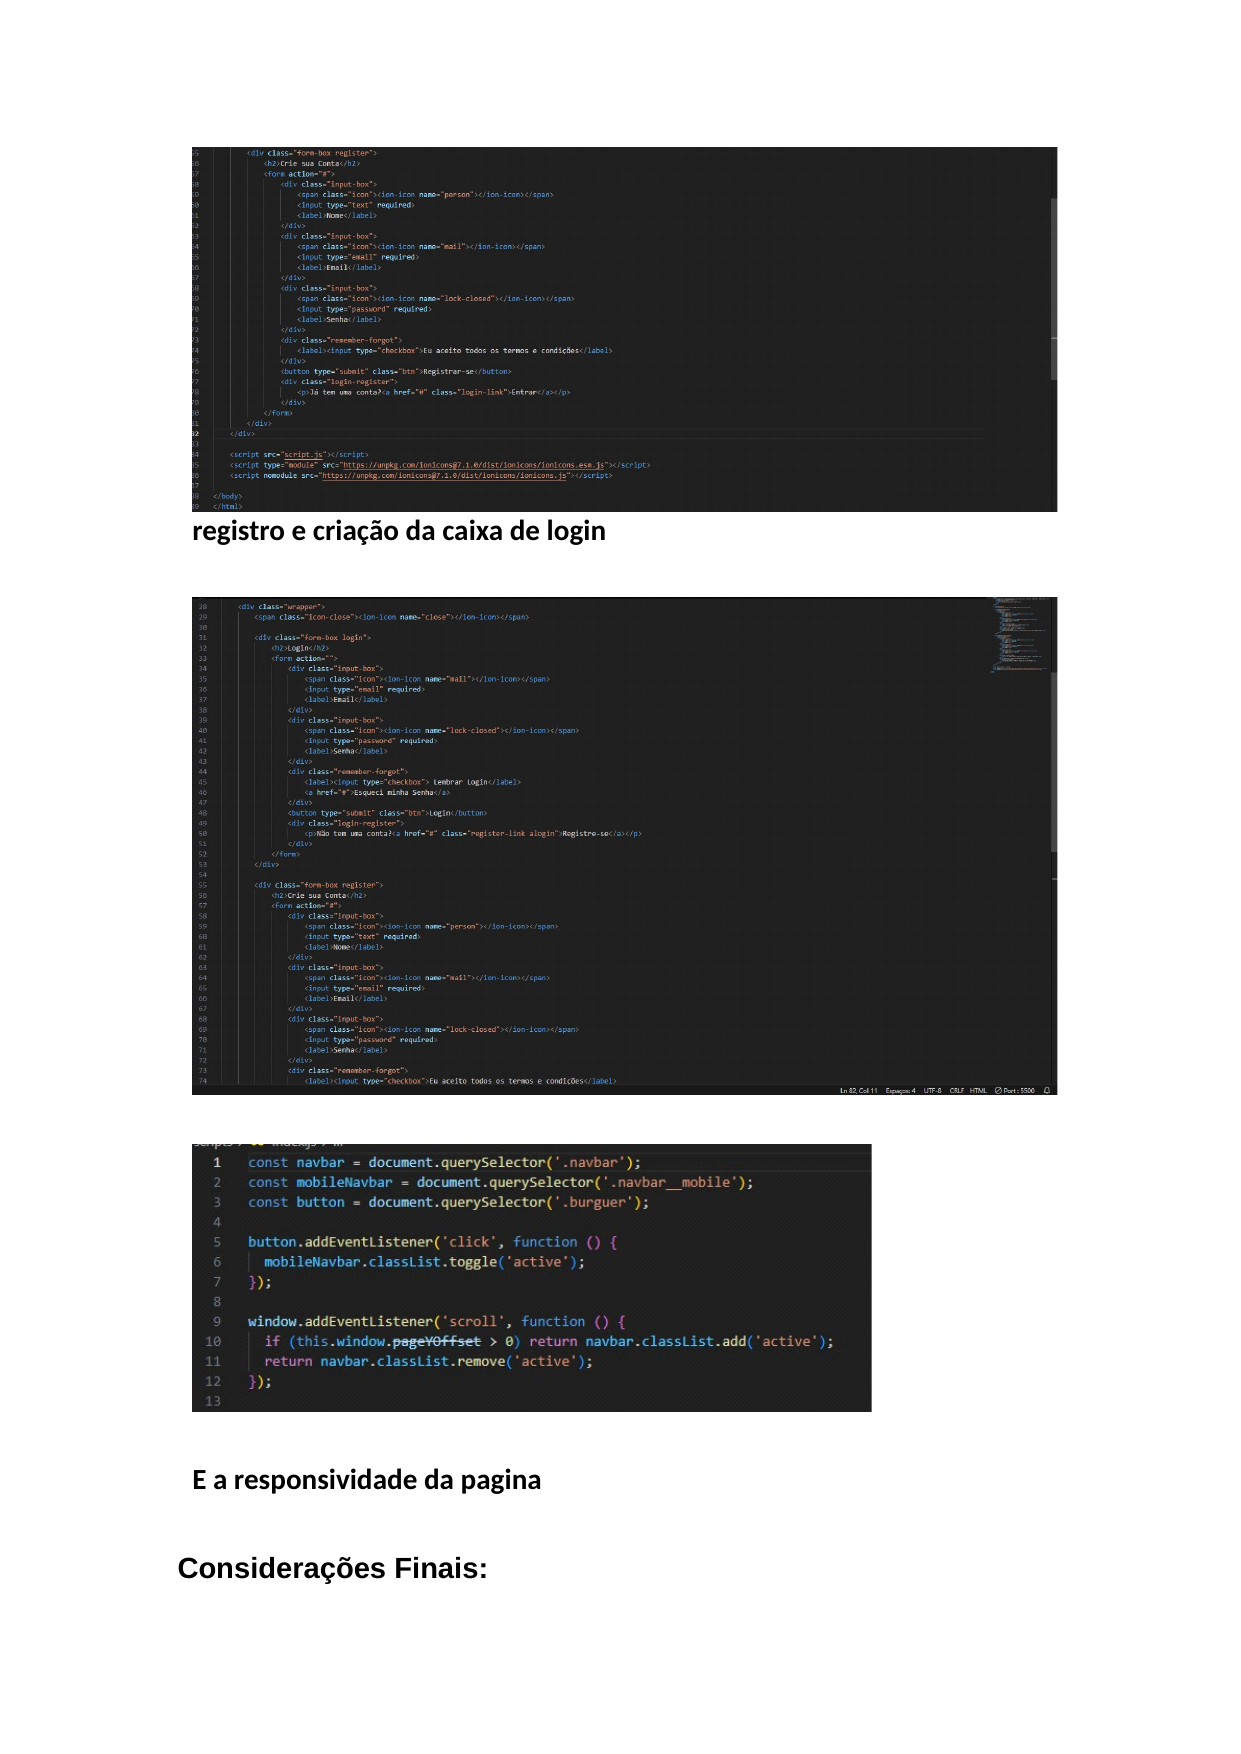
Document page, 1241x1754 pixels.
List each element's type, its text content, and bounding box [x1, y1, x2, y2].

text E a responsividade da pagina [192, 1461, 1063, 1497]
text registro e criação da caixa de login [192, 148, 1063, 547]
text Considerações Finais: [177, 1551, 1063, 1585]
